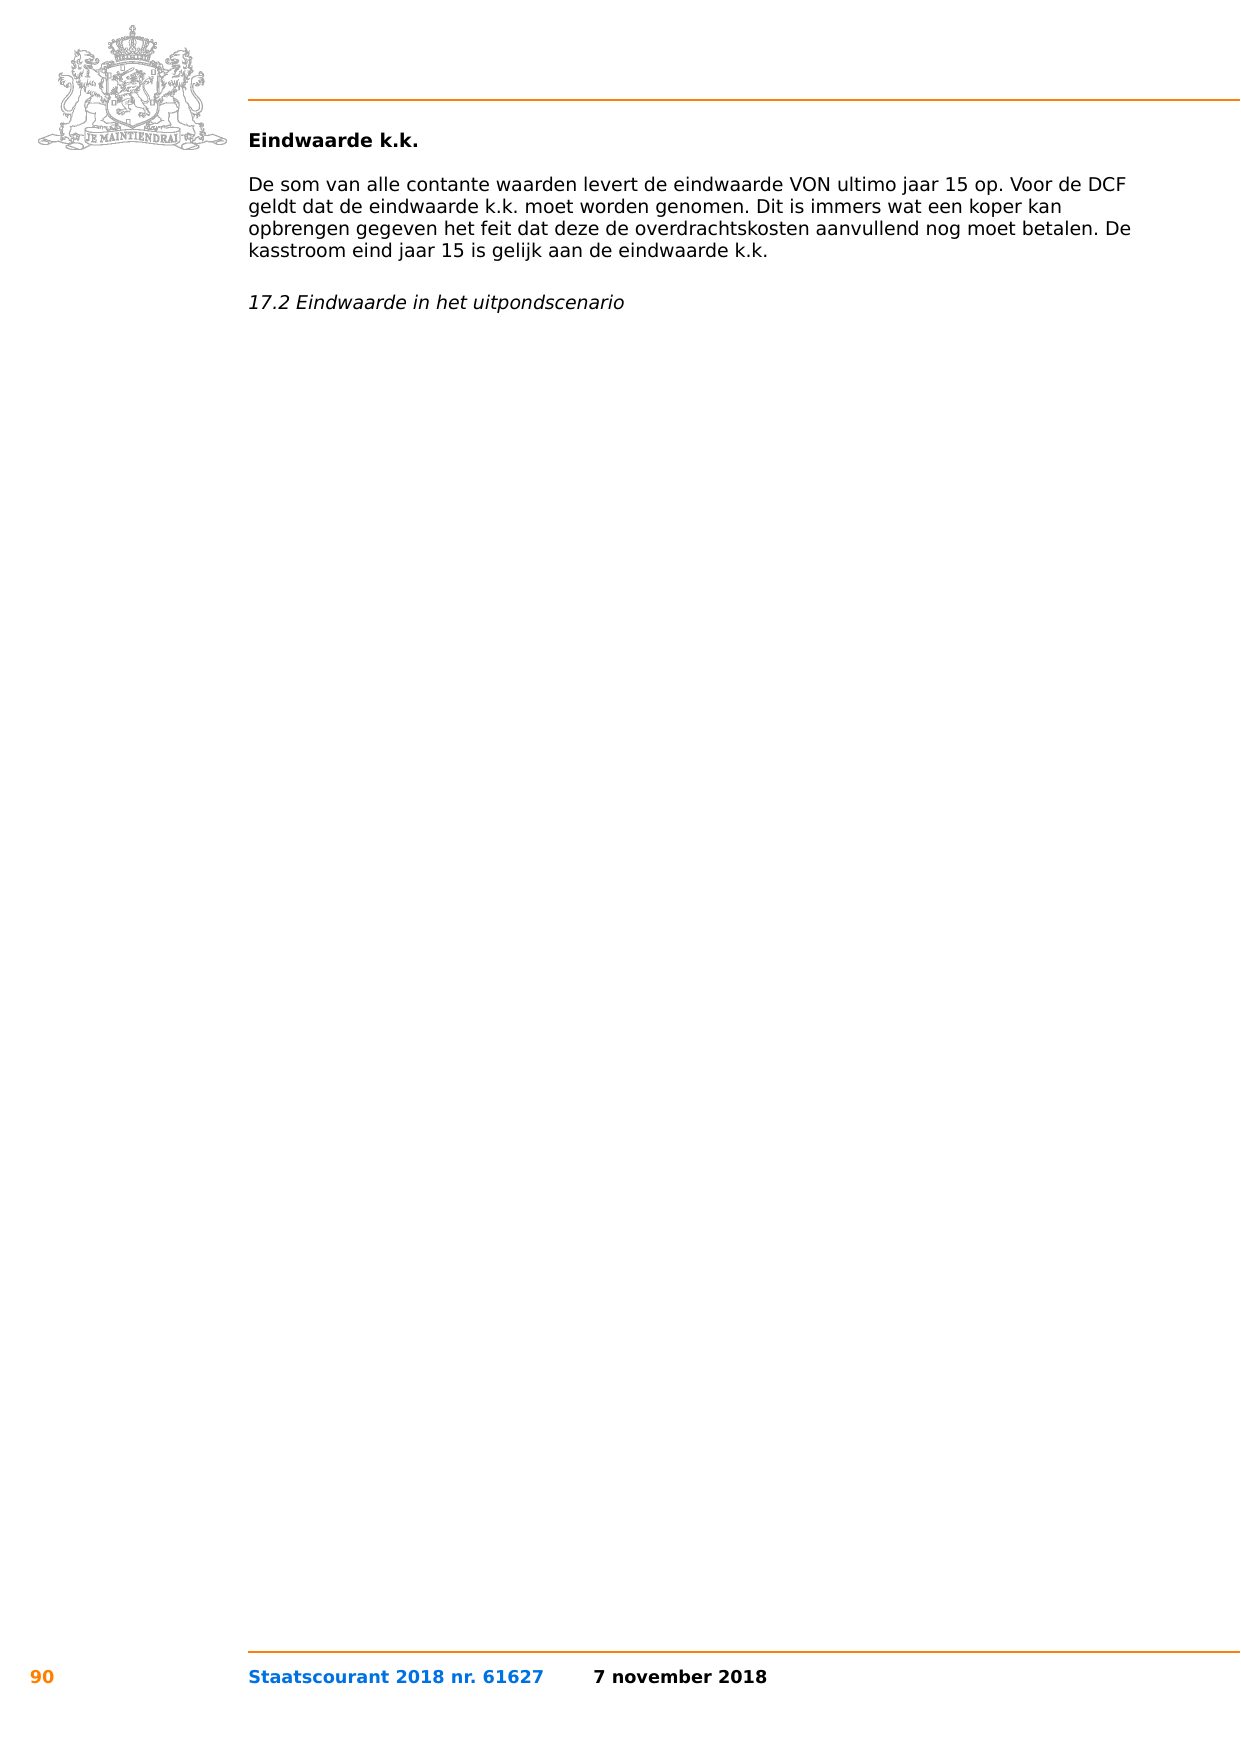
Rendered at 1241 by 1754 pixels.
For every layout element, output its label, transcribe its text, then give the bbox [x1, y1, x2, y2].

text De som van alle contante waarden levert de eindwaarde VON ultimo jaar 15 op. Voor de DCF geldt dat de eindwaarde k.k. moet worden genomen. Dit is immers wat een koper kan opbrengen gegeven het feit dat deze de overdrachtskosten aanvullend nog moet betalen. De kasstroom eind jaar 15 is gelijk aan de eindwaarde k.k. [248, 174, 1163, 262]
picture [38, 25, 227, 150]
subtitle Eindwaarde k.k. [248, 130, 1163, 152]
subtitle 17.2 Eindwaarde in het uitpondscenario [248, 292, 1163, 314]
